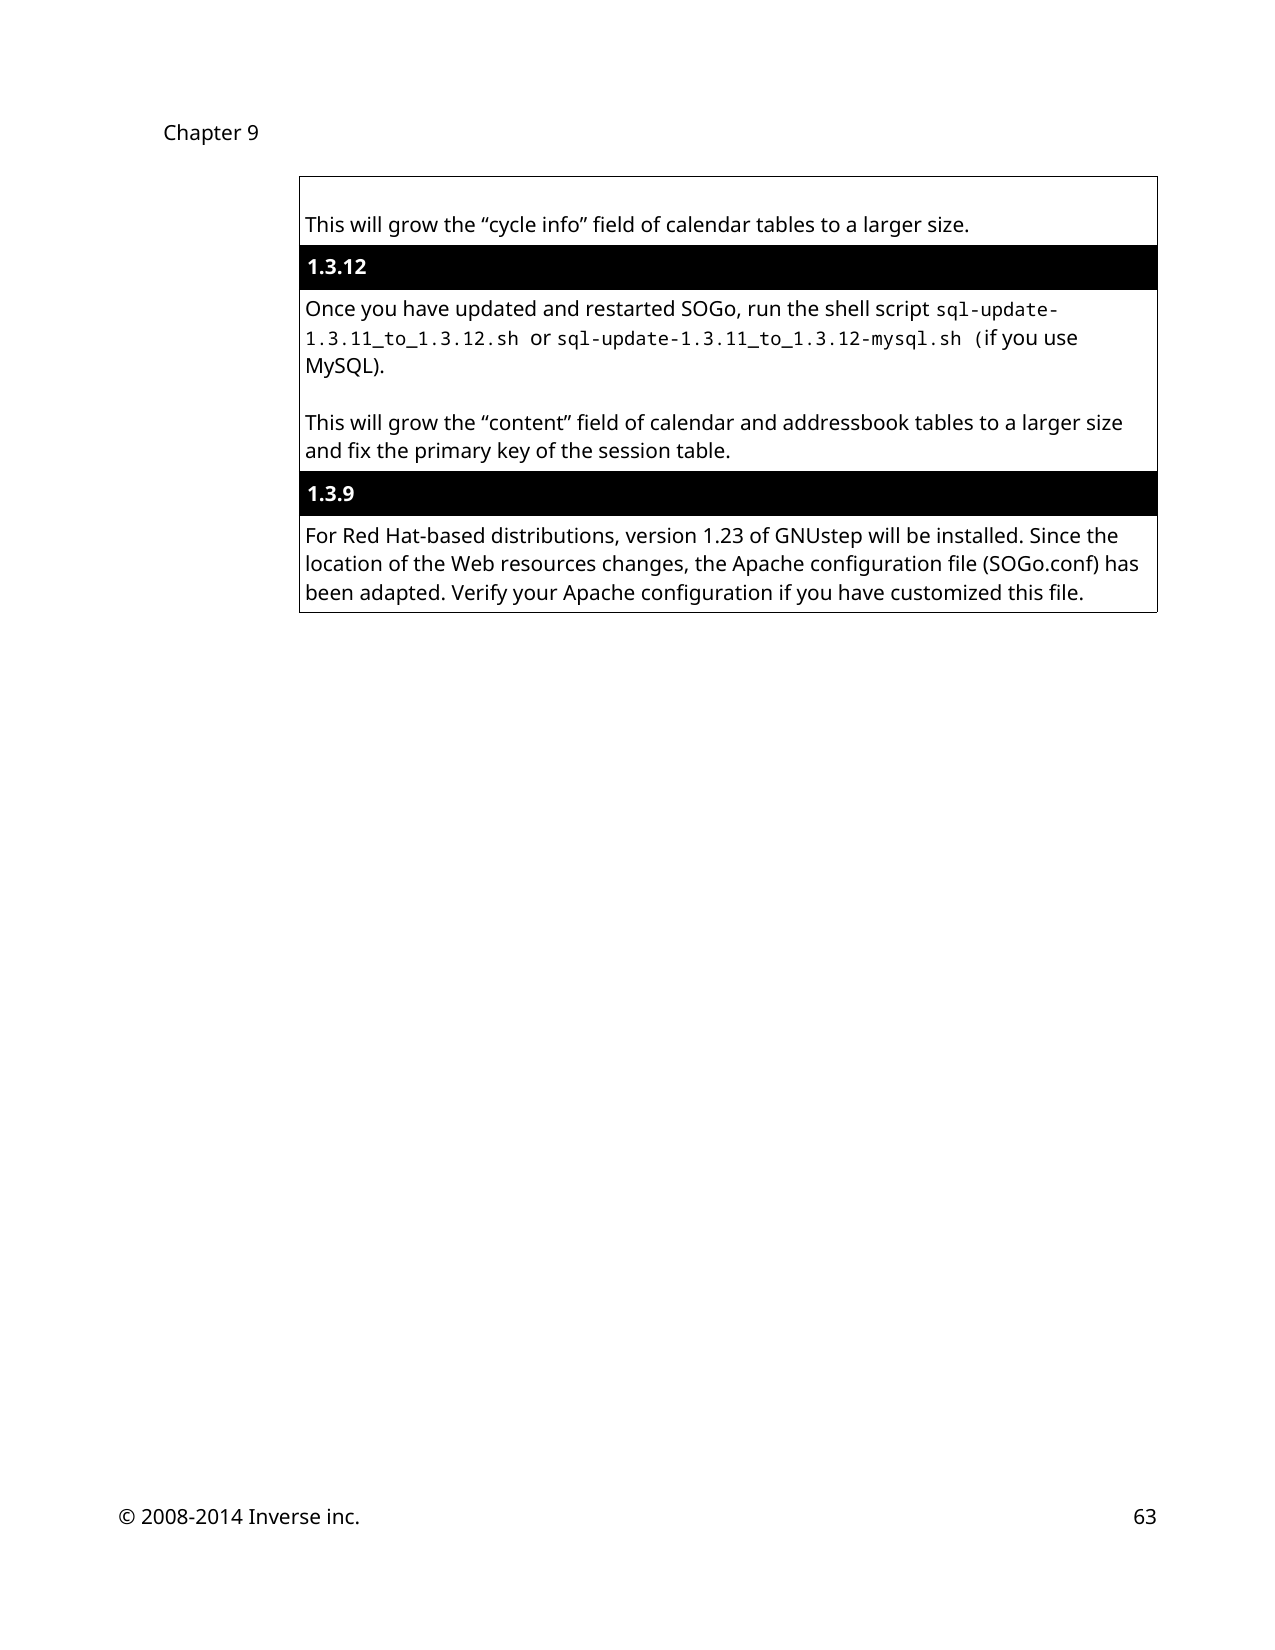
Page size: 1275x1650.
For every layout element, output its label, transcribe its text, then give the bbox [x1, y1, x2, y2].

table_cell Once you have updated and restarted SOGo, run the shell script sql-update-1.3.11_to_1.3.12.sh or sql-update-1.3.11_to_1.3.12-mysql.sh (if you use MySQL). This will grow the “content” field of calendar and addressbook tables to a larger size and fix the primary key of the session table. [300, 290, 1157, 471]
table_cell 1.3.12 [300, 246, 1157, 289]
table_cell 1.3.9 [300, 472, 1157, 515]
table_cell This will grow the “cycle info” field of calendar tables to a larger size. [300, 177, 1157, 244]
table_cell For Red Hat-based distributions, version 1.23 of GNUstep will be installed. Since the location of the Web resources changes, the Apache configuration file (SOGo.conf) has been adapted. Verify your Apache configuration if you have customized this file. [300, 516, 1157, 612]
